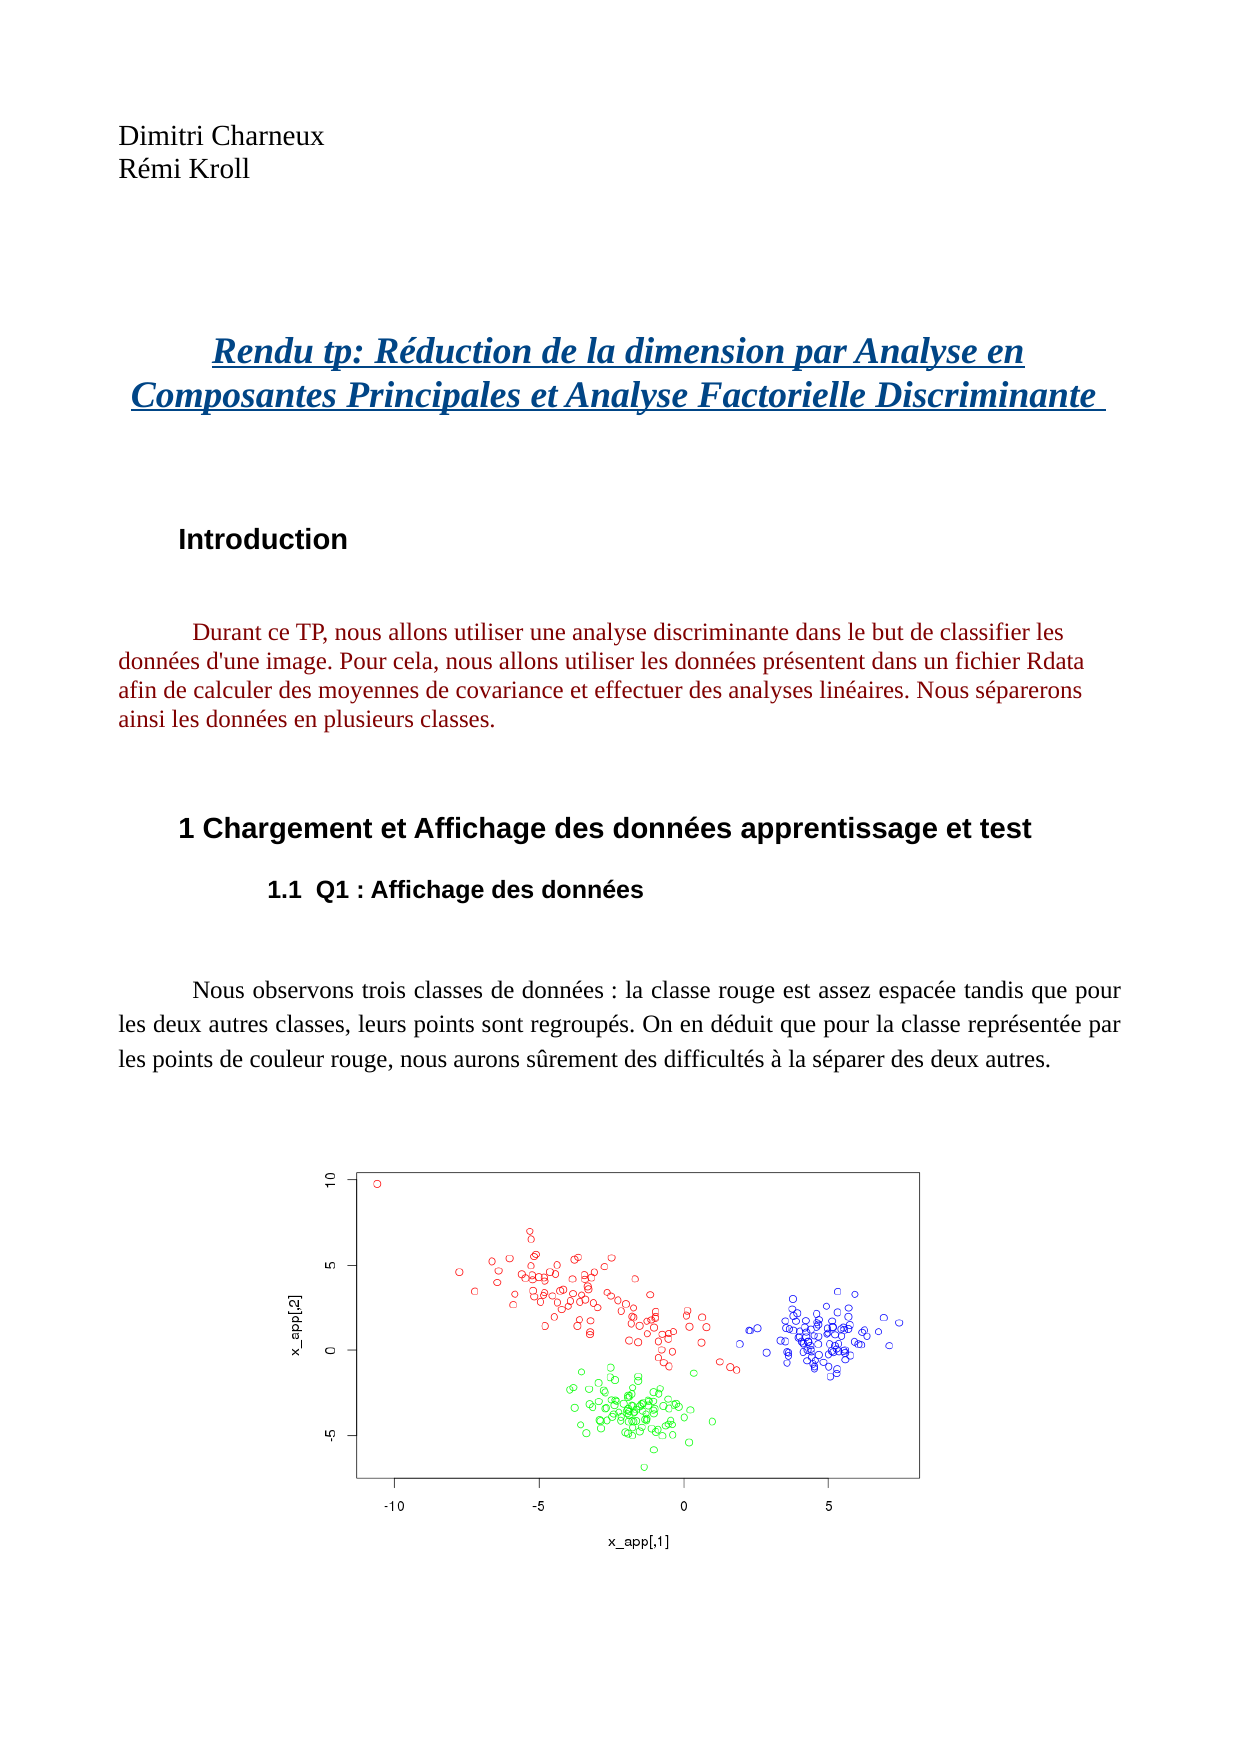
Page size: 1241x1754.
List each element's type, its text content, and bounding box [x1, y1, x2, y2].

text Nous observons trois classes de données : la classe rouge est assez espacée tandis que pour les deux autres classes, leurs points sont regroupés. On en déduit que pour la classe représentée par les points de couleur rouge, nous aurons sûrement des difficultés à la séparer des deux autres. [118, 975, 1122, 1073]
picture [283, 1099, 957, 1569]
subtitle 1 Chargement et Affichage des données apprentissage et test [118, 811, 1122, 844]
text Durant ce TP, nous allons utiliser une analyse discriminante dans le but de classifier les données d'une image. Pour cela, nous allons utiliser les données présentent dans un fichier Rdata afin de calculer des moyennes de covariance et effectuer des analyses linéaires. Nous séparerons ainsi les données en plusieurs classes. [118, 617, 1122, 732]
subtitle 1.1 Q1 : Affichage des données [118, 871, 1122, 905]
text Rendu tp: Réduction de la dimension par Analyse en Composantes Principales et Analyse Factorielle Discriminante [118, 329, 1122, 415]
subtitle Introduction [118, 522, 1122, 556]
text Dimitri Charneux [118, 118, 1122, 152]
text Rémi Kroll [118, 152, 1122, 185]
